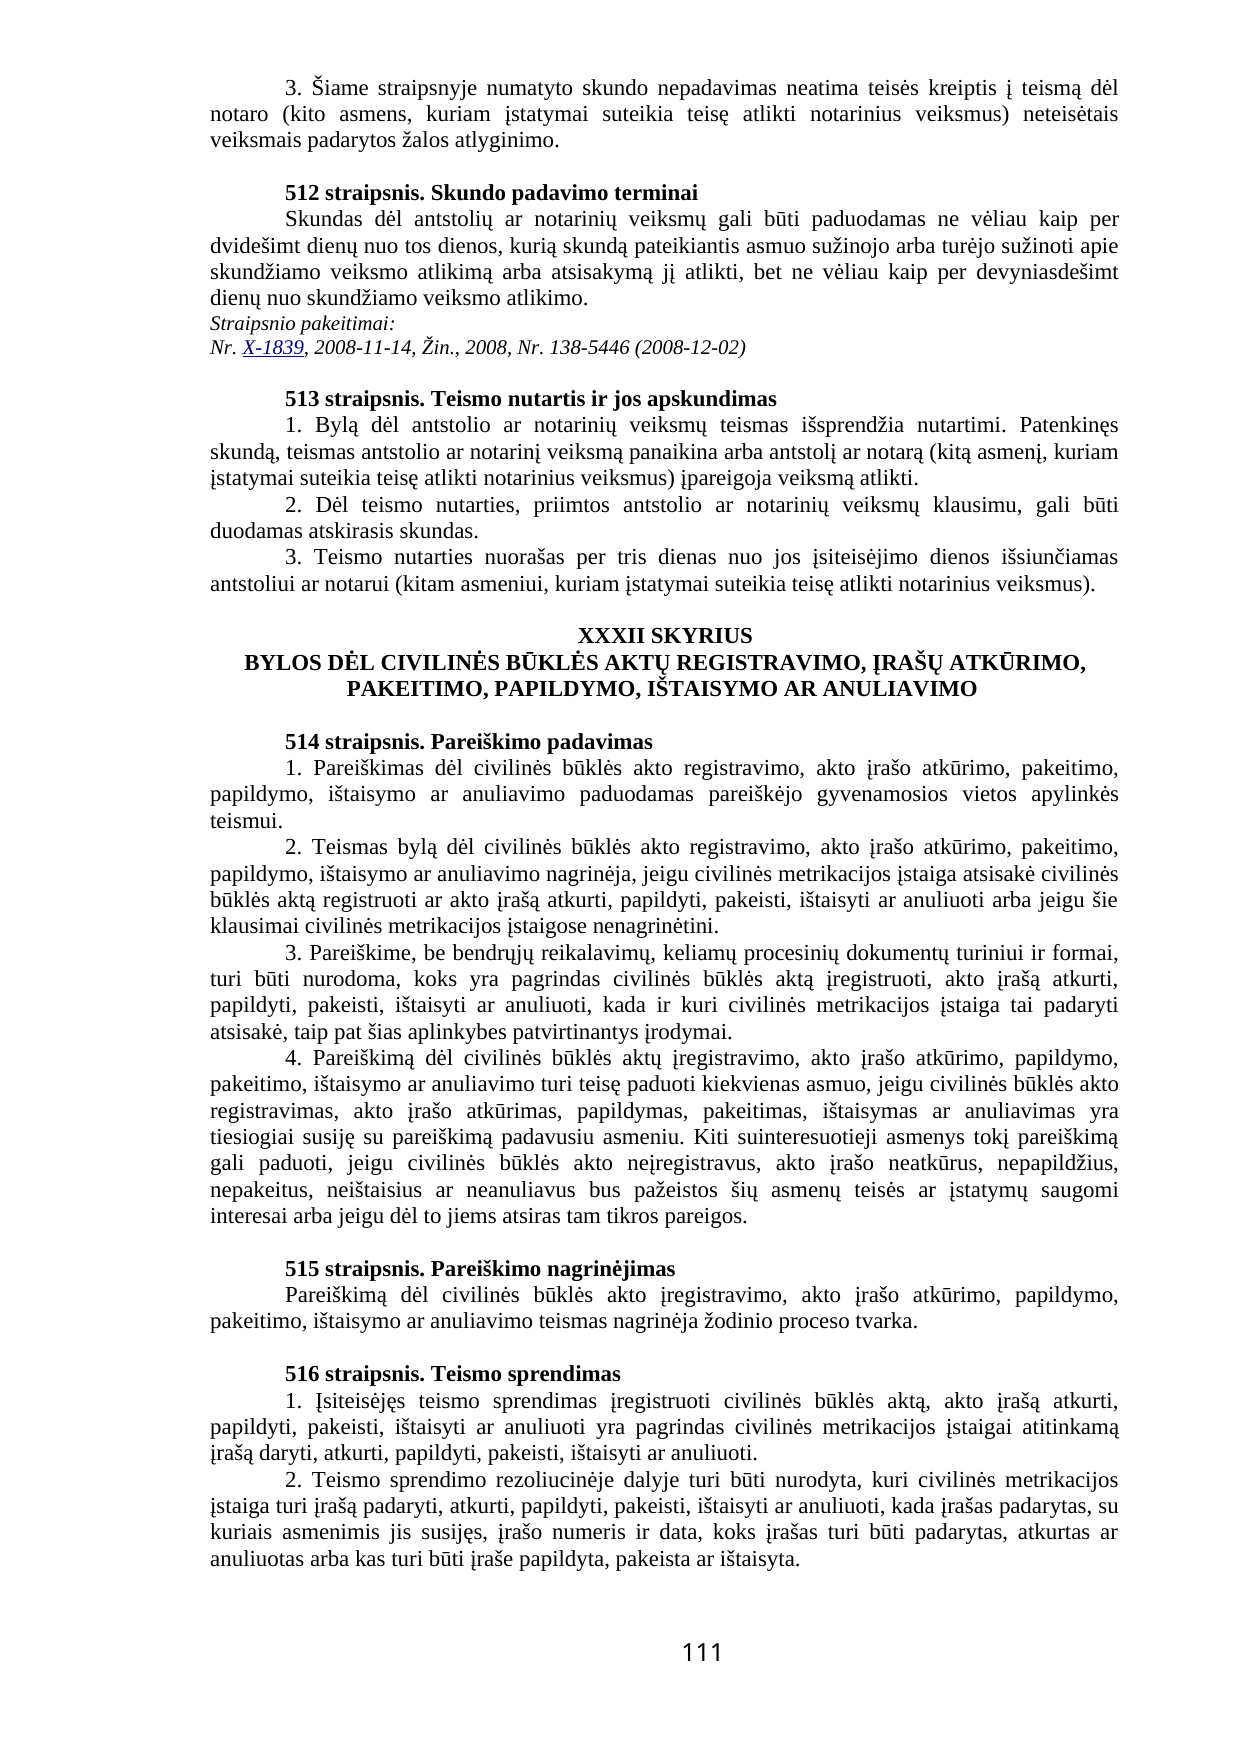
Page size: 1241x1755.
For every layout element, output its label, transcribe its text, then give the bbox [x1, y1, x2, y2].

text 516 straipsnis. Teismo sprendimas [210, 1360, 1120, 1387]
text 2. Dėl teismo nutarties, priimtos antstolio ar notarinių veiksmų klausimu, gali būti duodamas atskirasis skundas. [210, 491, 1120, 543]
text 2. Teismo sprendimo rezoliucinėje dalyje turi būti nurodyta, kuri civilinės metrikacijos įstaiga turi įrašą padaryti, atkurti, papildyti, pakeisti, ištaisyti ar anuliuoti, kada įrašas padarytas, su kuriais asmenimis jis susijęs, įrašo numeris ir data, koks įrašas turi būti padarytas, atkurtas ar anuliuotas arba kas turi būti įraše papildyta, pakeista ar ištaisyta. [210, 1466, 1120, 1571]
text 4. Pareiškimą dėl civilinės būklės aktų įregistravimo, akto įrašo atkūrimo, papildymo, pakeitimo, ištaisymo ar anuliavimo turi teisę paduoti kiekvienas asmuo, jeigu civilinės būklės akto registravimas, akto įrašo atkūrimas, papildymas, pakeitimas, ištaisymas ar anuliavimas yra tiesiogiai susiję su pareiškimą padavusiu asmeniu. Kiti suinteresuotieji asmenys tokį pareiškimą gali paduoti, jeigu civilinės būklės akto neįregistravus, akto įrašo neatkūrus, nepapildžius, nepakeitus, neištaisius ar neanuliavus bus pažeistos šių asmenų teisės ar įstatymų saugomi interesai arba jeigu dėl to jiems atsiras tam tikros pareigos. [210, 1044, 1120, 1228]
subtitle Bylos dėl civilinės būklės aktų registravimo, įrašų atkūrimo, pakeitimo, papildymo, ištaisymo AR anuliavimo [210, 649, 1120, 701]
text 3. Šiame straipsnyje numatyto skundo nepadavimas neatima teisės kreiptis į teismą dėl notaro (kito asmens, kuriam įstatymai suteikia teisę atlikti notarinius veiksmus) neteisėtais veiksmais padarytos žalos atlyginimo. [210, 73, 1120, 153]
text Straipsnio pakeitimai: [210, 311, 1120, 335]
text 512 straipsnis. Skundo padavimo terminai [210, 179, 1120, 205]
text 513 straipsnis. Teismo nutartis ir jos apskundimas [210, 385, 1120, 412]
text Nr. X-1839, 2008-11-14, Žin., 2008, Nr. 138-5446 (2008-12-02) [210, 335, 1120, 359]
text Skundas dėl antstolių ar notarinių veiksmų gali būti paduodamas ne vėliau kaip per dvidešimt dienų nuo tos dienos, kurią skundą pateikiantis asmuo sužinojo arba turėjo sužinoti apie skundžiamo veiksmo atlikimą arba atsisakymą jį atlikti, bet ne vėliau kaip per devyniasdešimt dienų nuo skundžiamo veiksmo atlikimo. [210, 205, 1120, 311]
text 3. Pareiškime, be bendrųjų reikalavimų, keliamų procesinių dokumentų turiniui ir formai, turi būti nurodoma, koks yra pagrindas civilinės būklės aktą įregistruoti, akto įrašą atkurti, papildyti, pakeisti, ištaisyti ar anuliuoti, kada ir kuri civilinės metrikacijos įstaiga tai padaryti atsisakė, taip pat šias aplinkybes patvirtinantys įrodymai. [210, 939, 1120, 1044]
text 1. Bylą dėl antstolio ar notarinių veiksmų teismas išsprendžia nutartimi. Patenkinęs skundą, teismas antstolio ar notarinį veiksmą panaikina arba antstolį ar notarą (kitą asmenį, kuriam įstatymai suteikia teisę atlikti notarinius veiksmus) įpareigoja veiksmą atlikti. [210, 412, 1120, 491]
text Pareiškimą dėl civilinės būklės akto įregistravimo, akto įrašo atkūrimo, papildymo, pakeitimo, ištaisymo ar anuliavimo teismas nagrinėja žodinio proceso tvarka. [210, 1281, 1120, 1334]
text 1. Pareiškimas dėl civilinės būklės akto registravimo, akto įrašo atkūrimo, pakeitimo, papildymo, ištaisymo ar anuliavimo paduodamas pareiškėjo gyvenamosios vietos apylinkės teismui. [210, 754, 1120, 833]
subtitle XXXII skyrius [210, 622, 1120, 649]
text 2. Teismas bylą dėl civilinės būklės akto registravimo, akto įrašo atkūrimo, pakeitimo, papildymo, ištaisymo ar anuliavimo nagrinėja, jeigu civilinės metrikacijos įstaiga atsisakė civilinės būklės aktą registruoti ar akto įrašą atkurti, papildyti, pakeisti, ištaisyti ar anuliuoti arba jeigu šie klausimai civilinės metrikacijos įstaigose nenagrinėtini. [210, 833, 1120, 939]
text 515 straipsnis. Pareiškimo nagrinėjimas [210, 1255, 1120, 1281]
text 514 straipsnis. Pareiškimo padavimas [210, 728, 1120, 754]
text 1. Įsiteisėjęs teismo sprendimas įregistruoti civilinės būklės aktą, akto įrašą atkurti, papildyti, pakeisti, ištaisyti ar anuliuoti yra pagrindas civilinės metrikacijos įstaigai atitinkamą įrašą daryti, atkurti, papildyti, pakeisti, ištaisyti ar anuliuoti. [210, 1387, 1120, 1466]
text 3. Teismo nutarties nuorašas per tris dienas nuo jos įsiteisėjimo dienos išsiunčiamas antstoliui ar notarui (kitam asmeniui, kuriam įstatymai suteikia teisę atlikti notarinius veiksmus). [210, 543, 1120, 596]
